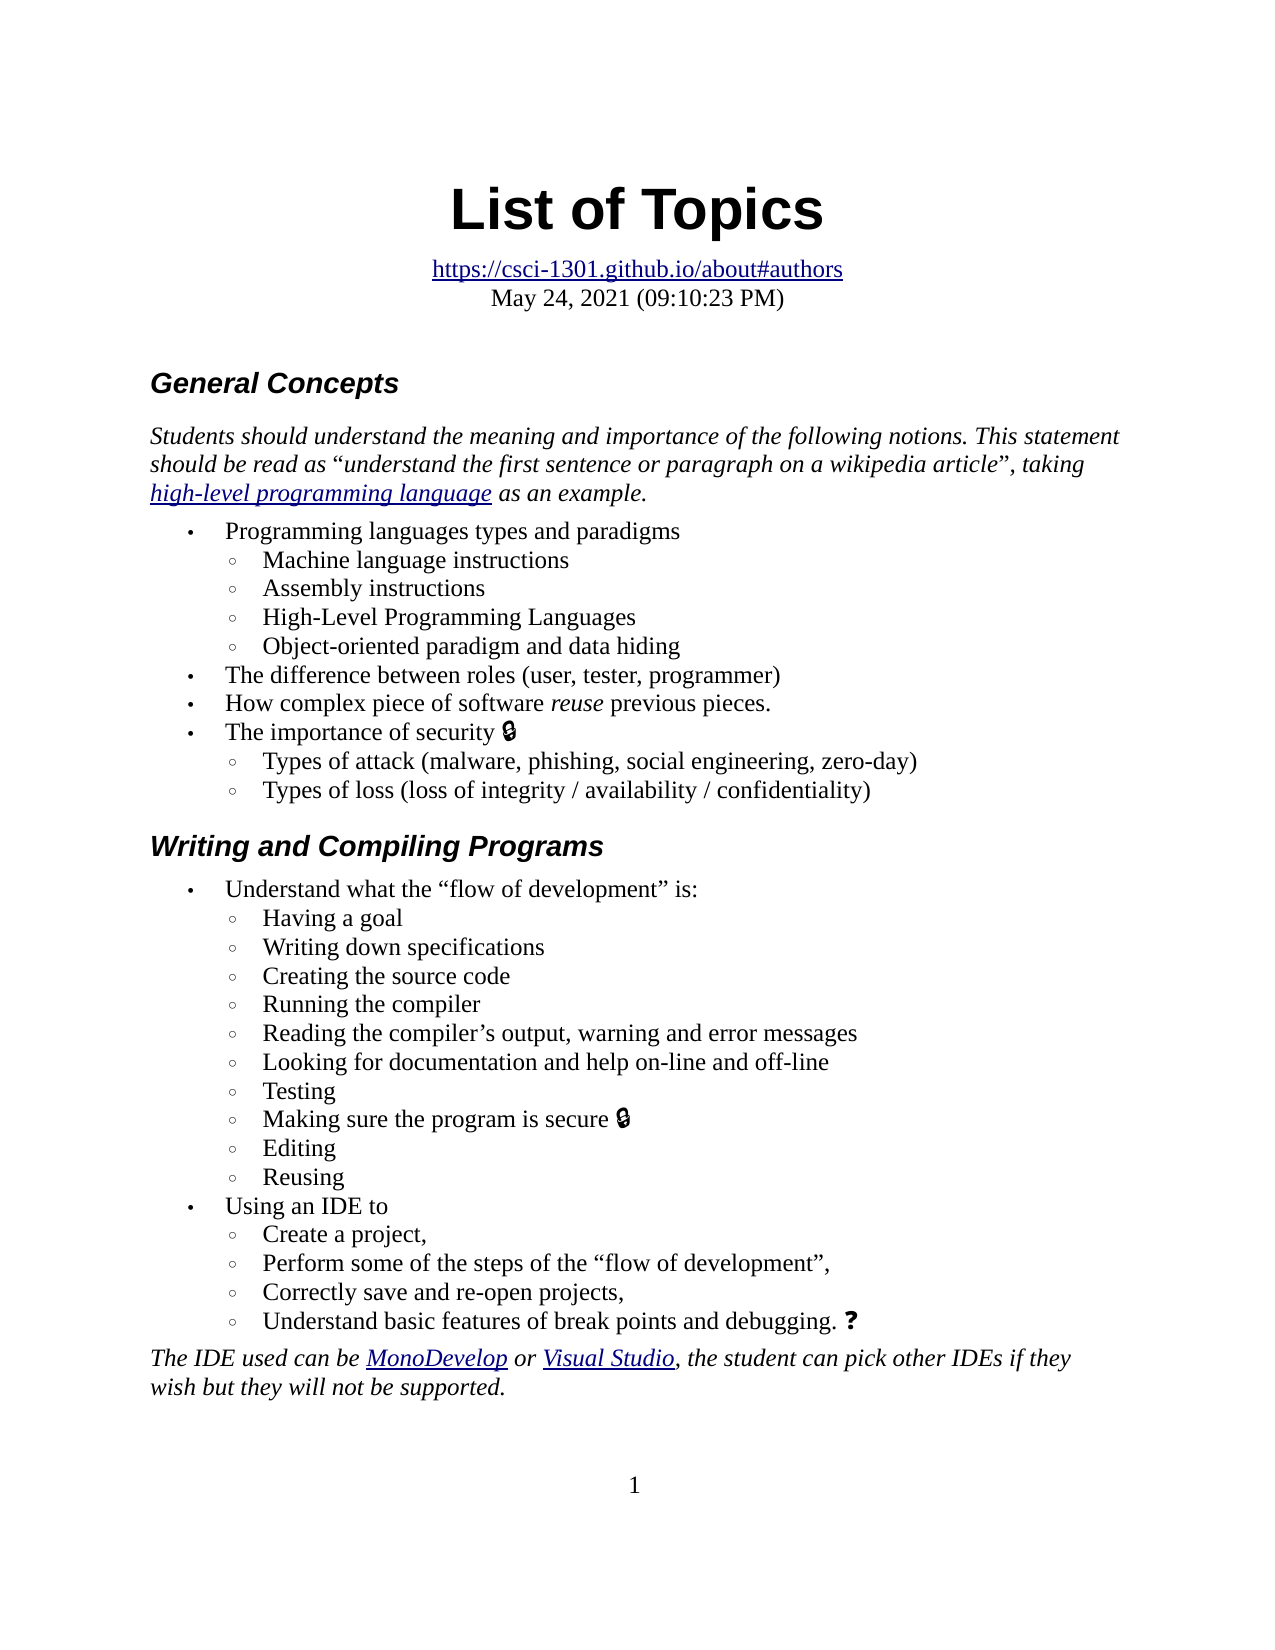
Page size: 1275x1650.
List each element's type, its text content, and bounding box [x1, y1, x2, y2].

text May 24, 2021 (09:10:23 PM) [150, 283, 1125, 312]
text The IDE used can be MonoDevelop or Visual Studio, the student can pick other IDEs if they wish but they will not be supported. [150, 1343, 1125, 1401]
list Having a goal [225, 903, 1125, 932]
list High-Level Programming Languages [225, 602, 1125, 631]
list Making sure the program is secure 🔒 [225, 1104, 1125, 1133]
list Object-oriented paradigm and data hiding [225, 631, 1125, 660]
list Correctly save and re-open projects, [225, 1277, 1125, 1306]
subtitle General Concepts [150, 366, 1125, 399]
list The difference between roles (user, tester, programmer) [187, 660, 1125, 688]
text https://csci-1301.github.io/about#authors [150, 254, 1125, 283]
list Using an IDE to [187, 1191, 1125, 1219]
list Types of loss (loss of integrity / availability / confidentiality) [225, 775, 1125, 803]
list Understand basic features of break points and debugging. ❓ [225, 1306, 1125, 1334]
list How complex piece of software reuse previous pieces. [187, 688, 1125, 717]
list Reusing [225, 1162, 1125, 1191]
list Programming languages types and paradigms [187, 516, 1125, 545]
list Types of attack (malware, phishing, social engineering, zero-day) [225, 746, 1125, 775]
list Creating the source code [225, 961, 1125, 989]
list Create a project, [225, 1219, 1125, 1248]
list Running the compiler [225, 989, 1125, 1018]
list Understand what the “flow of development” is: [187, 874, 1125, 903]
list Writing down specifications [225, 932, 1125, 961]
list The importance of security 🔒 [187, 717, 1125, 746]
list Testing [225, 1076, 1125, 1104]
list Machine language instructions [225, 545, 1125, 573]
list Looking for documentation and help on-line and off-line [225, 1047, 1125, 1076]
text Students should understand the meaning and importance of the following notions. This statement should be read as “understand the first sentence or paragraph on a wikipedia article”, taking high-level programming language as an example. [150, 421, 1125, 507]
title List of Topics [150, 175, 1125, 242]
list Assembly instructions [225, 573, 1125, 602]
list Editing [225, 1133, 1125, 1162]
list Perform some of the steps of the “flow of development”, [225, 1248, 1125, 1277]
list Reading the compiler’s output, warning and error messages [225, 1018, 1125, 1047]
subtitle Writing and Compiling Programs [150, 828, 1125, 862]
